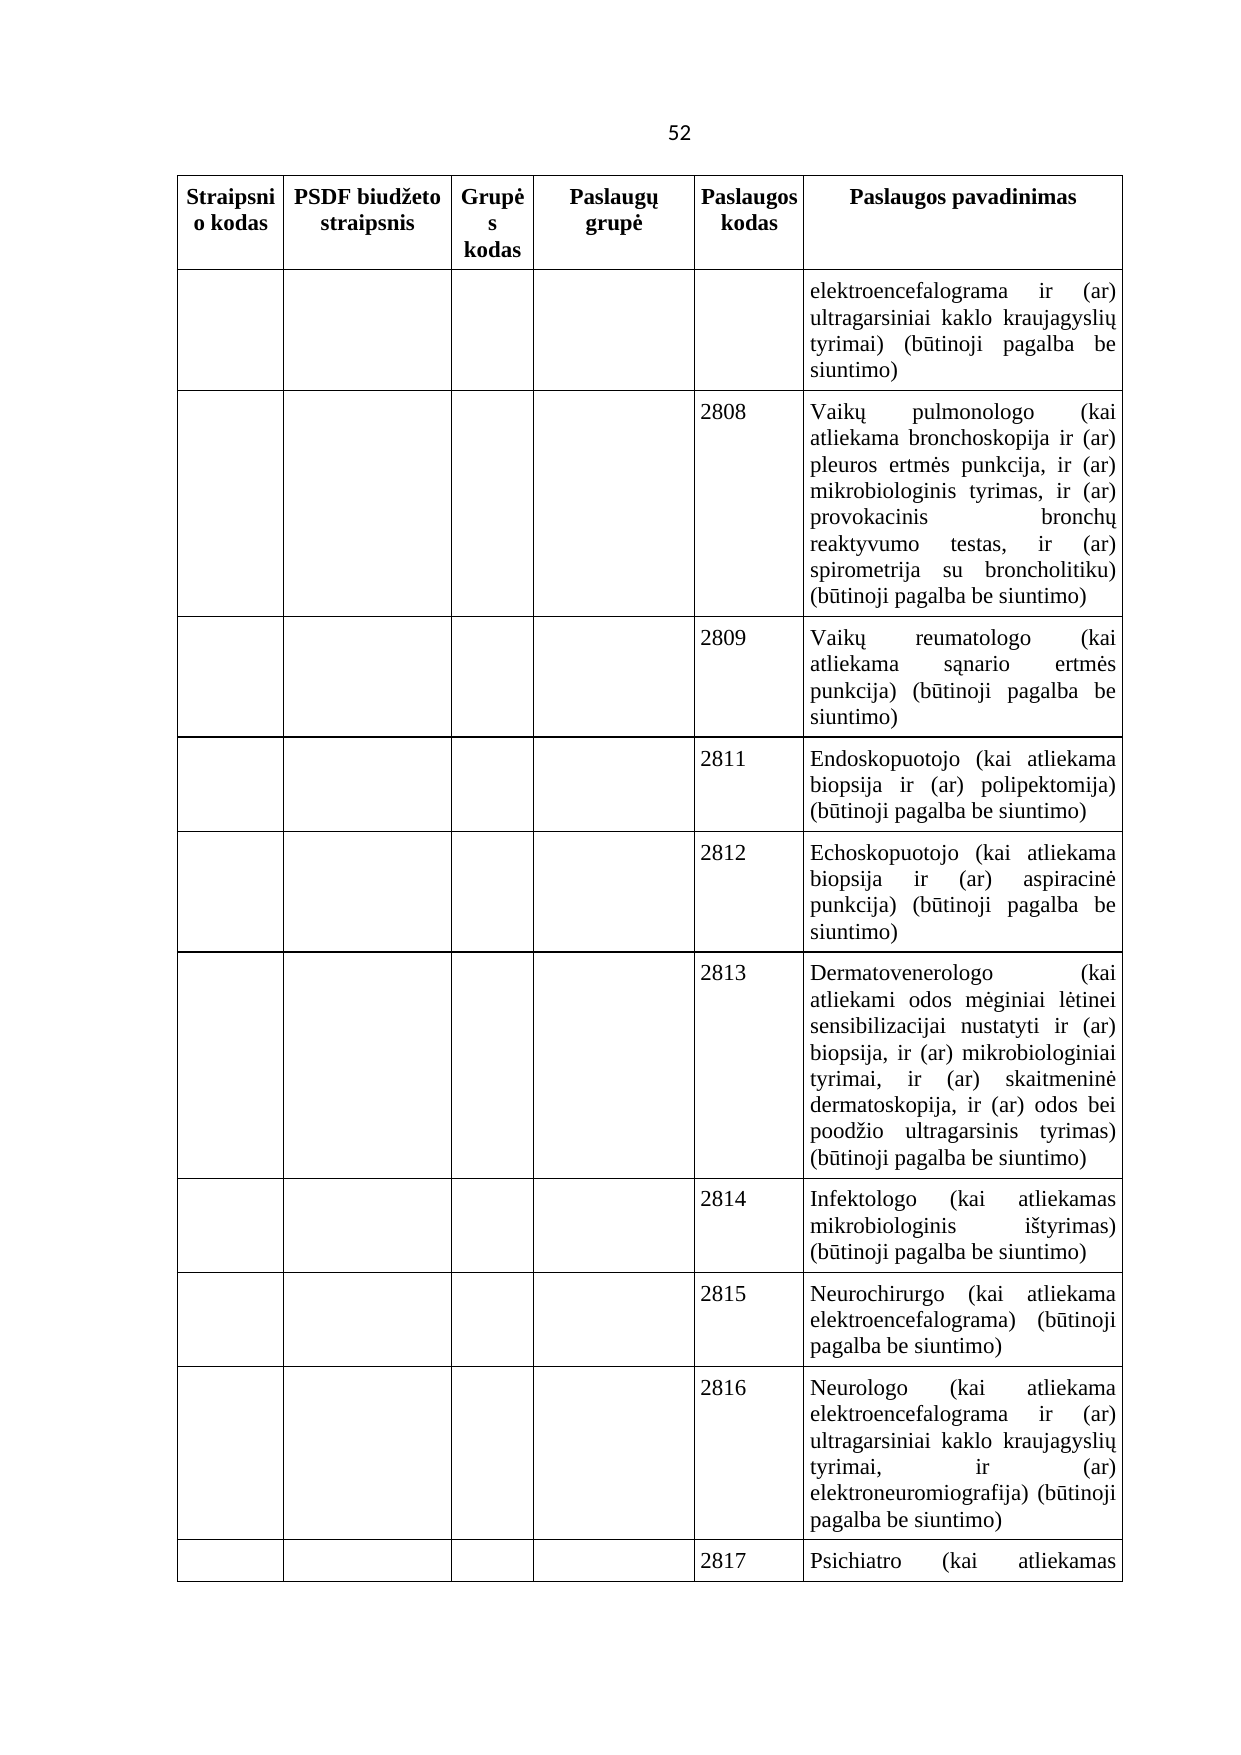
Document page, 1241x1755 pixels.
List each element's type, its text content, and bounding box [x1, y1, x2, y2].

table_cell 2816 [695, 1367, 803, 1539]
table_cell [178, 1179, 283, 1272]
table_cell 2811 [695, 738, 803, 831]
table_cell [178, 1540, 283, 1581]
table_cell [452, 1367, 533, 1539]
table_cell [284, 1540, 451, 1581]
table_cell Echoskopuotojo (kai atliekama biopsija ir (ar) aspiracinė punkcija) (būtinoji pagalba be siuntimo) [804, 832, 1122, 951]
table_cell [452, 832, 533, 951]
table_cell [452, 391, 533, 616]
table_cell Neurologo (kai atliekama elektroencefalograma ir (ar) ultragarsiniai kaklo kraujagyslių tyrimai, ir (ar) elektroneuromiografija) (būtinoji pagalba be siuntimo) [804, 1367, 1122, 1539]
table_header PSDF biudžeto straipsnis [284, 176, 451, 269]
table_cell [284, 270, 451, 390]
table_cell [452, 738, 533, 831]
table_header Paslaugos pavadinimas [804, 176, 1122, 269]
table_cell [178, 617, 283, 736]
table_cell [178, 1273, 283, 1366]
table_cell [284, 391, 451, 616]
table_header Paslaugos kodas [695, 176, 803, 269]
table_cell Endoskopuotojo (kai atliekama biopsija ir (ar) polipektomija) (būtinoji pagalba be siuntimo) [804, 738, 1122, 831]
table_cell [452, 1540, 533, 1581]
table_cell 2814 [695, 1179, 803, 1272]
table_cell [284, 832, 451, 951]
table_cell [284, 1179, 451, 1272]
table_cell 2809 [695, 617, 803, 736]
table_cell 2813 [695, 953, 803, 1177]
table_cell [284, 738, 451, 831]
table_cell [284, 953, 451, 1177]
table_cell Psichiatro (kai atliekamas [804, 1540, 1122, 1581]
table_cell [534, 617, 694, 736]
table_cell Dermatovenerologo (kai atliekami odos mėginiai lėtinei sensibilizacijai nustatyti ir (ar) biopsija, ir (ar) mikrobiologiniai tyrimai, ir (ar) skaitmeninė dermatoskopija, ir (ar) odos bei poodžio ultragarsinis tyrimas) (būtinoji pagalba be siuntimo) [804, 953, 1122, 1177]
table_cell [534, 832, 694, 951]
table_cell [178, 270, 283, 390]
table_cell [284, 617, 451, 736]
table_cell Infektologo (kai atliekamas mikrobiologinis ištyrimas) (būtinoji pagalba be siuntimo) [804, 1179, 1122, 1272]
table_cell 2812 [695, 832, 803, 951]
table_cell [534, 953, 694, 1177]
table_cell 2808 [695, 391, 803, 616]
table_cell [534, 1367, 694, 1539]
table_cell [534, 1540, 694, 1581]
table_cell [178, 832, 283, 951]
table_cell [284, 1273, 451, 1366]
table_cell [452, 1273, 533, 1366]
table_cell [452, 953, 533, 1177]
table_cell [178, 1367, 283, 1539]
table_cell 2817 [695, 1540, 803, 1581]
table_cell 2815 [695, 1273, 803, 1366]
table_header Grupės kodas [452, 176, 533, 269]
table_header Straipsnio kodas [178, 176, 283, 269]
table_header Paslaugų grupė [534, 176, 694, 269]
table_cell [695, 270, 803, 390]
table_cell [178, 738, 283, 831]
table_cell [452, 270, 533, 390]
table_cell Vaikų pulmonologo (kai atliekama bronchoskopija ir (ar) pleuros ertmės punkcija, ir (ar) mikrobiologinis tyrimas, ir (ar) provokacinis bronchų reaktyvumo testas, ir (ar) spirometrija su broncholitiku) (būtinoji pagalba be siuntimo) [804, 391, 1122, 616]
table_cell Neurochirurgo (kai atliekama elektroencefalograma) (būtinoji pagalba be siuntimo) [804, 1273, 1122, 1366]
table_cell [534, 1273, 694, 1366]
table_cell [452, 617, 533, 736]
table_cell [452, 1179, 533, 1272]
table_cell elektroencefalograma ir (ar) ultragarsiniai kaklo kraujagyslių tyrimai) (būtinoji pagalba be siuntimo) [804, 270, 1122, 390]
table_cell Vaikų reumatologo (kai atliekama sąnario ertmės punkcija) (būtinoji pagalba be siuntimo) [804, 617, 1122, 736]
table_cell [534, 1179, 694, 1272]
table_cell [534, 270, 694, 390]
table_cell [534, 391, 694, 616]
table_cell [534, 738, 694, 831]
table_cell [178, 391, 283, 616]
table_cell [178, 953, 283, 1177]
table_cell [284, 1367, 451, 1539]
